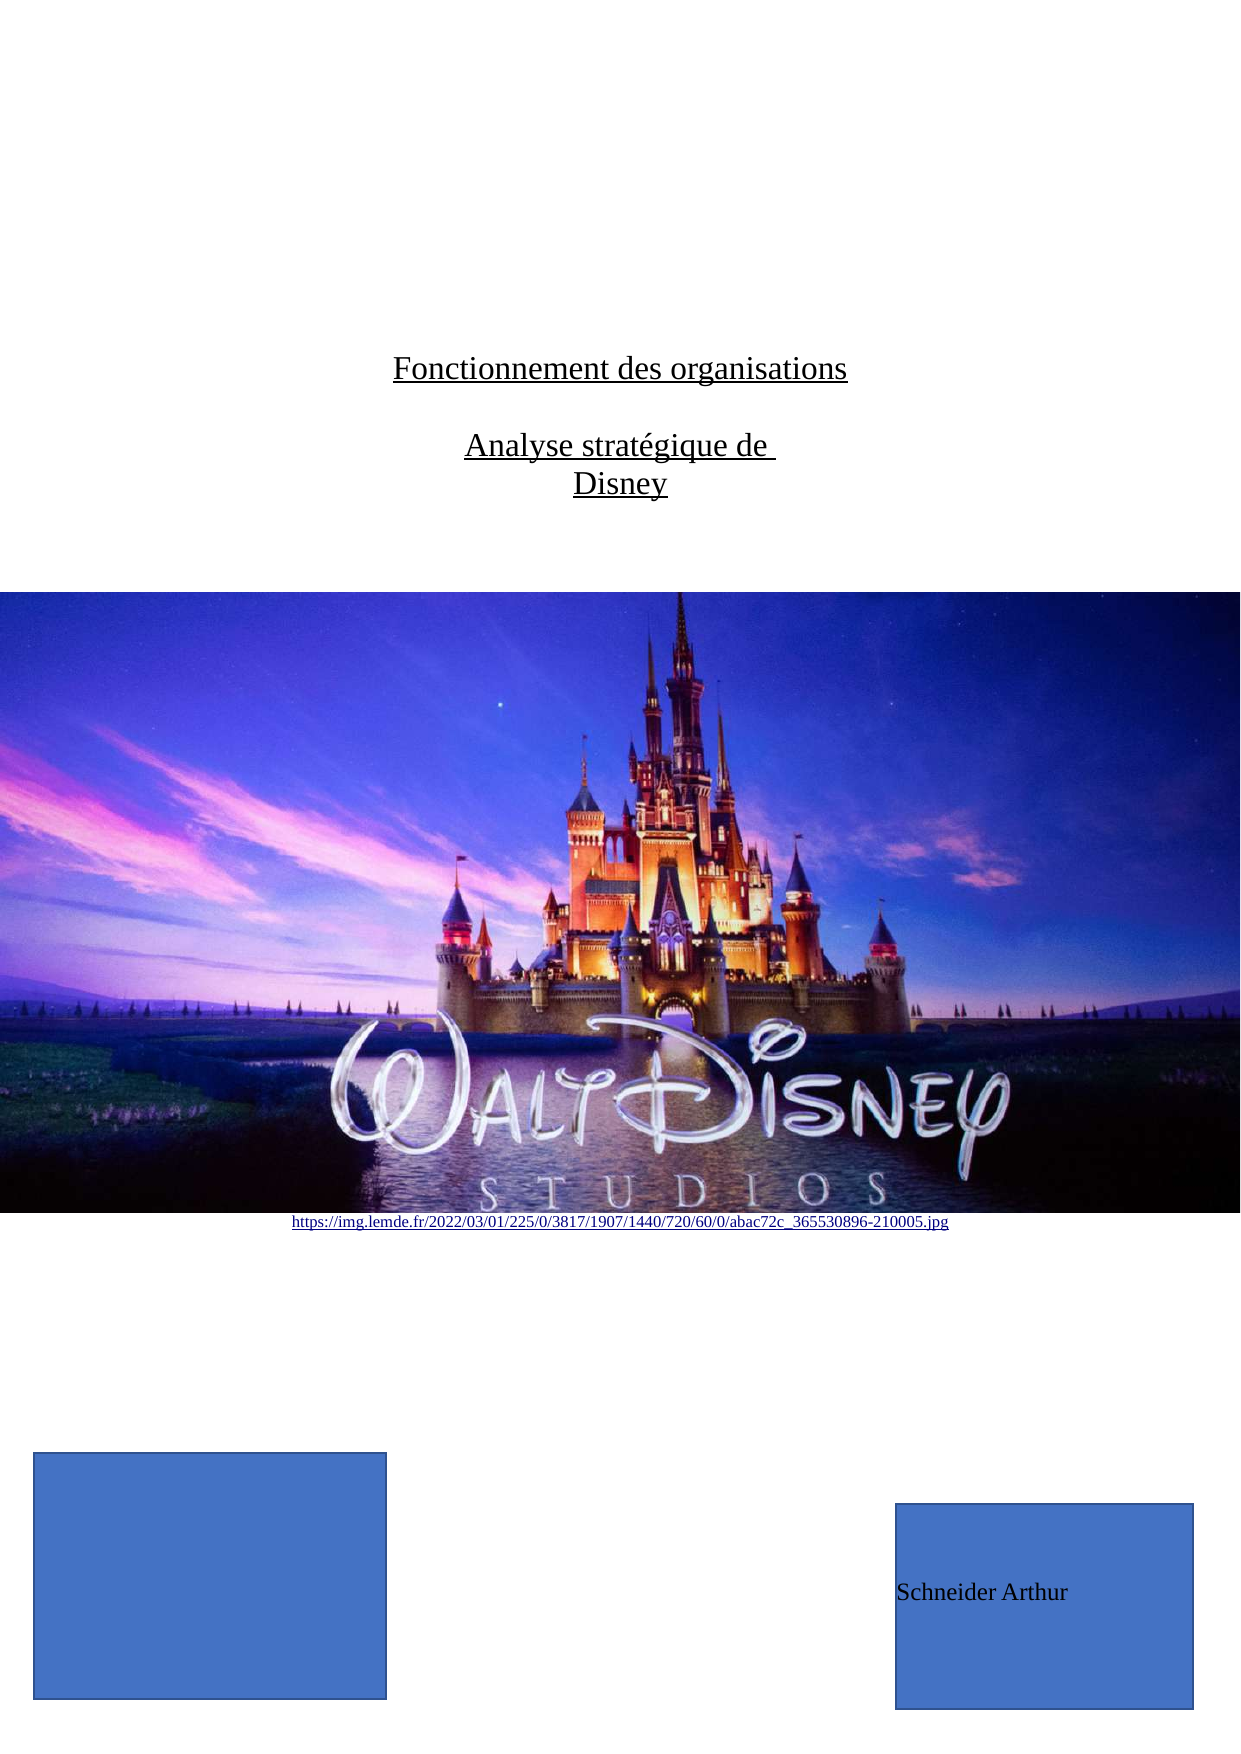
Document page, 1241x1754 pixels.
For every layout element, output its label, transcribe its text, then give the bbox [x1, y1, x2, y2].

text Analyse stratégique de [118, 425, 1122, 463]
text Fonctionnement des organisations [118, 348, 1122, 386]
picture [0, 592, 1241, 1213]
text Disney [118, 463, 1122, 501]
text [118, 578, 1122, 592]
text https://img.lemde.fr/2022/03/01/225/0/3817/1907/1440/720/60/0/abac72c_365530896-210005.jpg [118, 1213, 1122, 1231]
